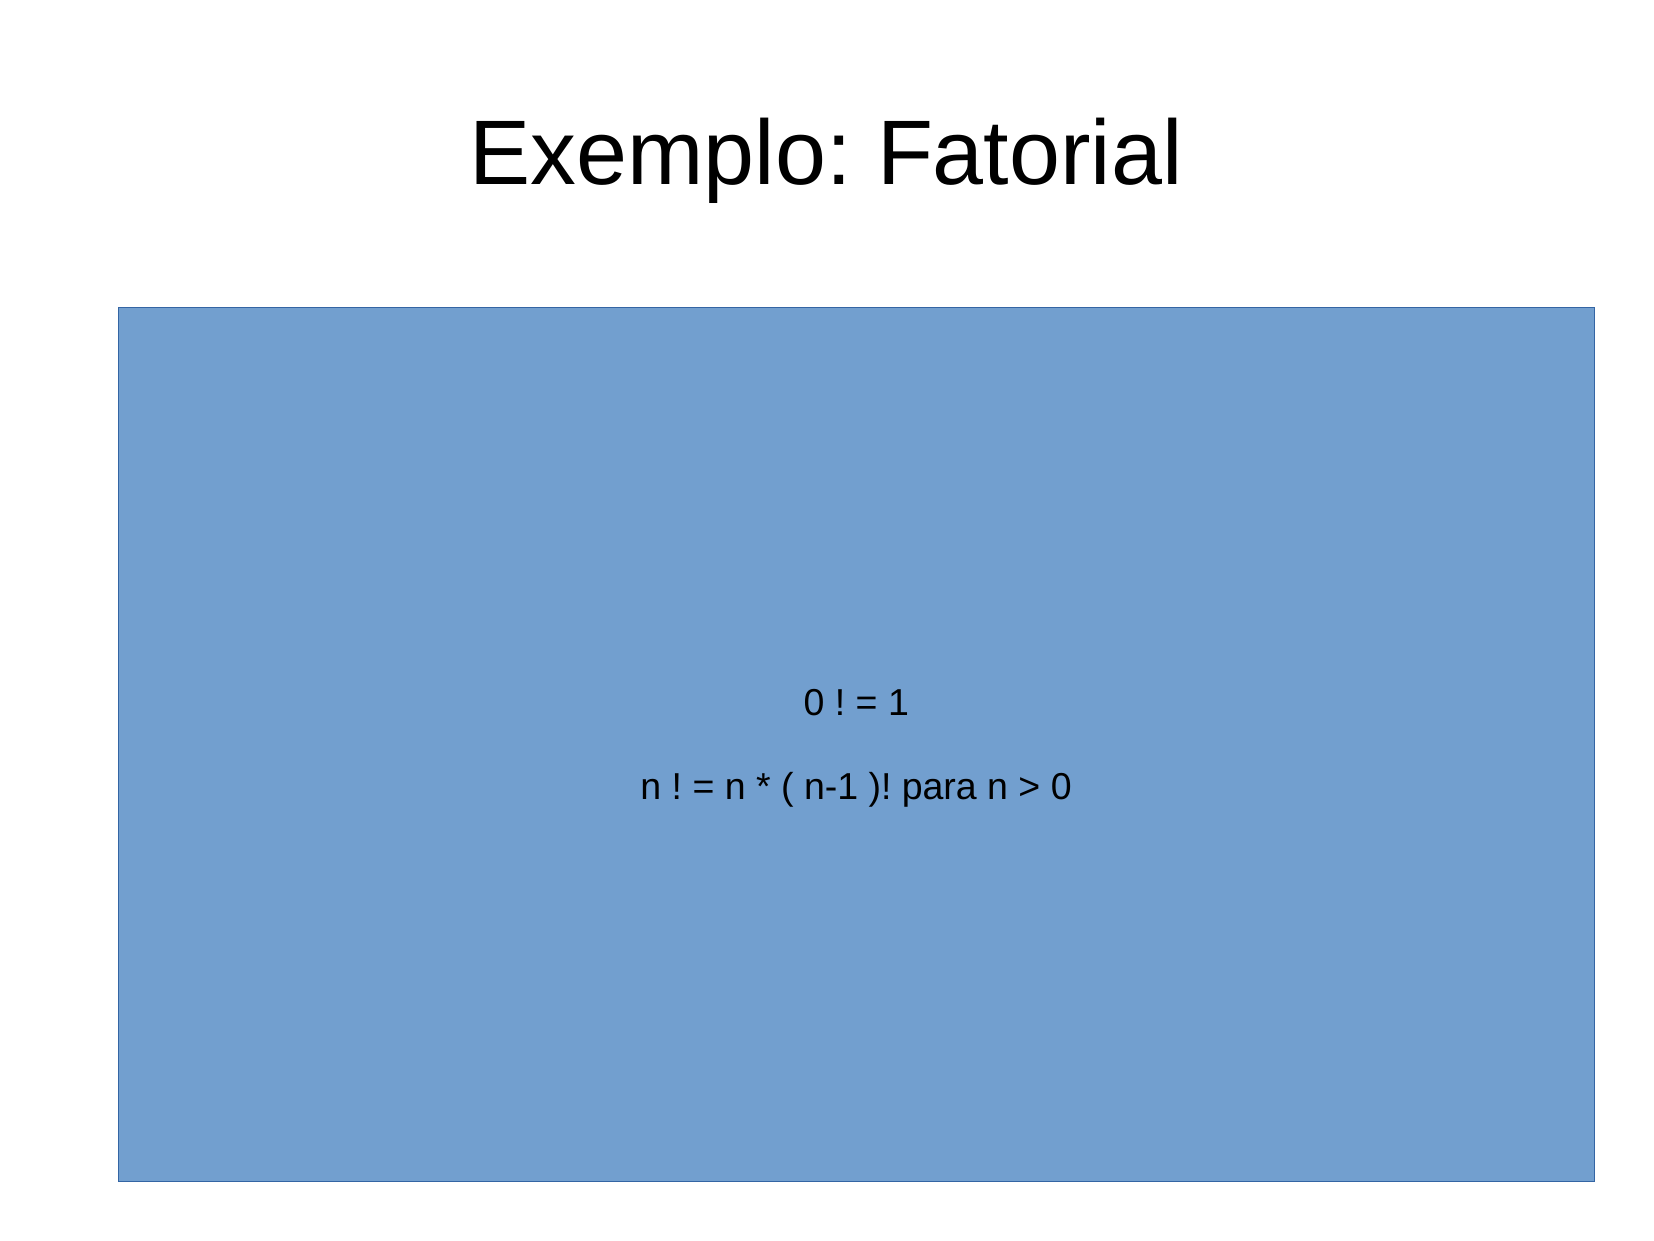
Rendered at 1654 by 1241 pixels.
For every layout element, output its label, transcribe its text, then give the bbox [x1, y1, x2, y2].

title Exemplo: Fatorial [82, 49, 1571, 257]
text_box 0 ! = 1 n ! = n * ( n-1 )! para n > 0 [118, 307, 1595, 1182]
